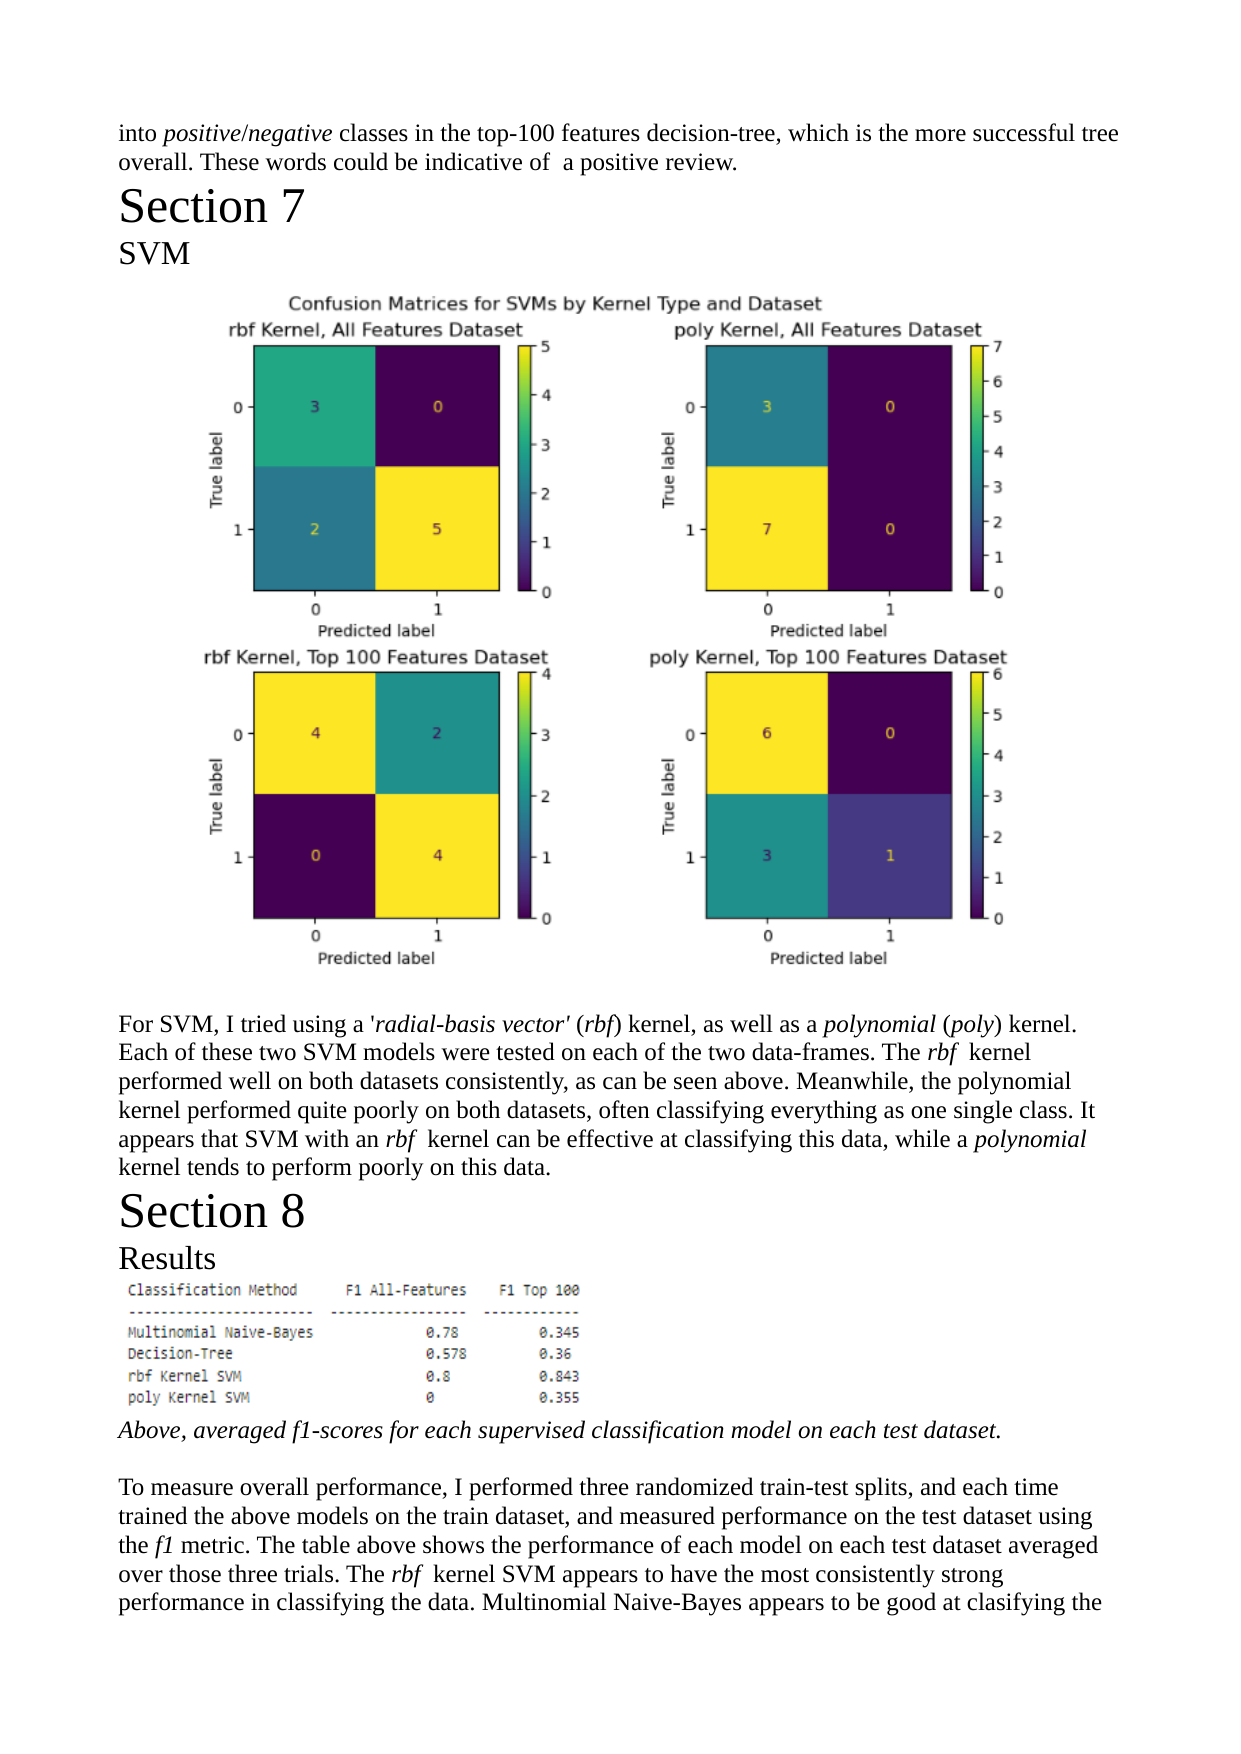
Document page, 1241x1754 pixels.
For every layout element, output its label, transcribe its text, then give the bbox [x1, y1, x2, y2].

text For SVM, I tried using a 'radial-basis vector' (rbf) kernel, as well as a polynomial (poly) kernel. Each of these two SVM models were tested on each of the two data-frames. The rbf kernel performed well on both datasets consistently, as can be seen above. Meanwhile, the polynomial kernel performed quite poorly on both datasets, often classifying everything as one single class. It appears that SVM with an rbf kernel can be effective at classifying this data, while a polynomial kernel tends to perform poorly on this data. [118, 1009, 1122, 1181]
text Results [118, 1239, 1122, 1277]
text To measure overall performance, I performed three randomized train-test splits, and each time trained the above models on the train dataset, and measured performance on the test dataset using the f1 metric. The table above shows the performance of each model on each test dataset averaged over those three trials. The rbf kernel SVM appears to have the most consistently strong performance in classifying the data. Multinomial Naive-Bayes appears to be good at clasifying the [118, 1472, 1122, 1616]
text into positive/negative classes in the top-100 features decision-tree, which is the more successful tree overall. These words could be indicative of a positive review. [118, 118, 1122, 176]
text Above, averaged f1-scores for each supervised classification model on each test dataset. [118, 1415, 1122, 1444]
text SVM [118, 233, 1122, 271]
text Section 7 [118, 176, 1122, 233]
text Section 8 [118, 1181, 1122, 1239]
picture [121, 1277, 584, 1415]
picture [183, 280, 1026, 971]
